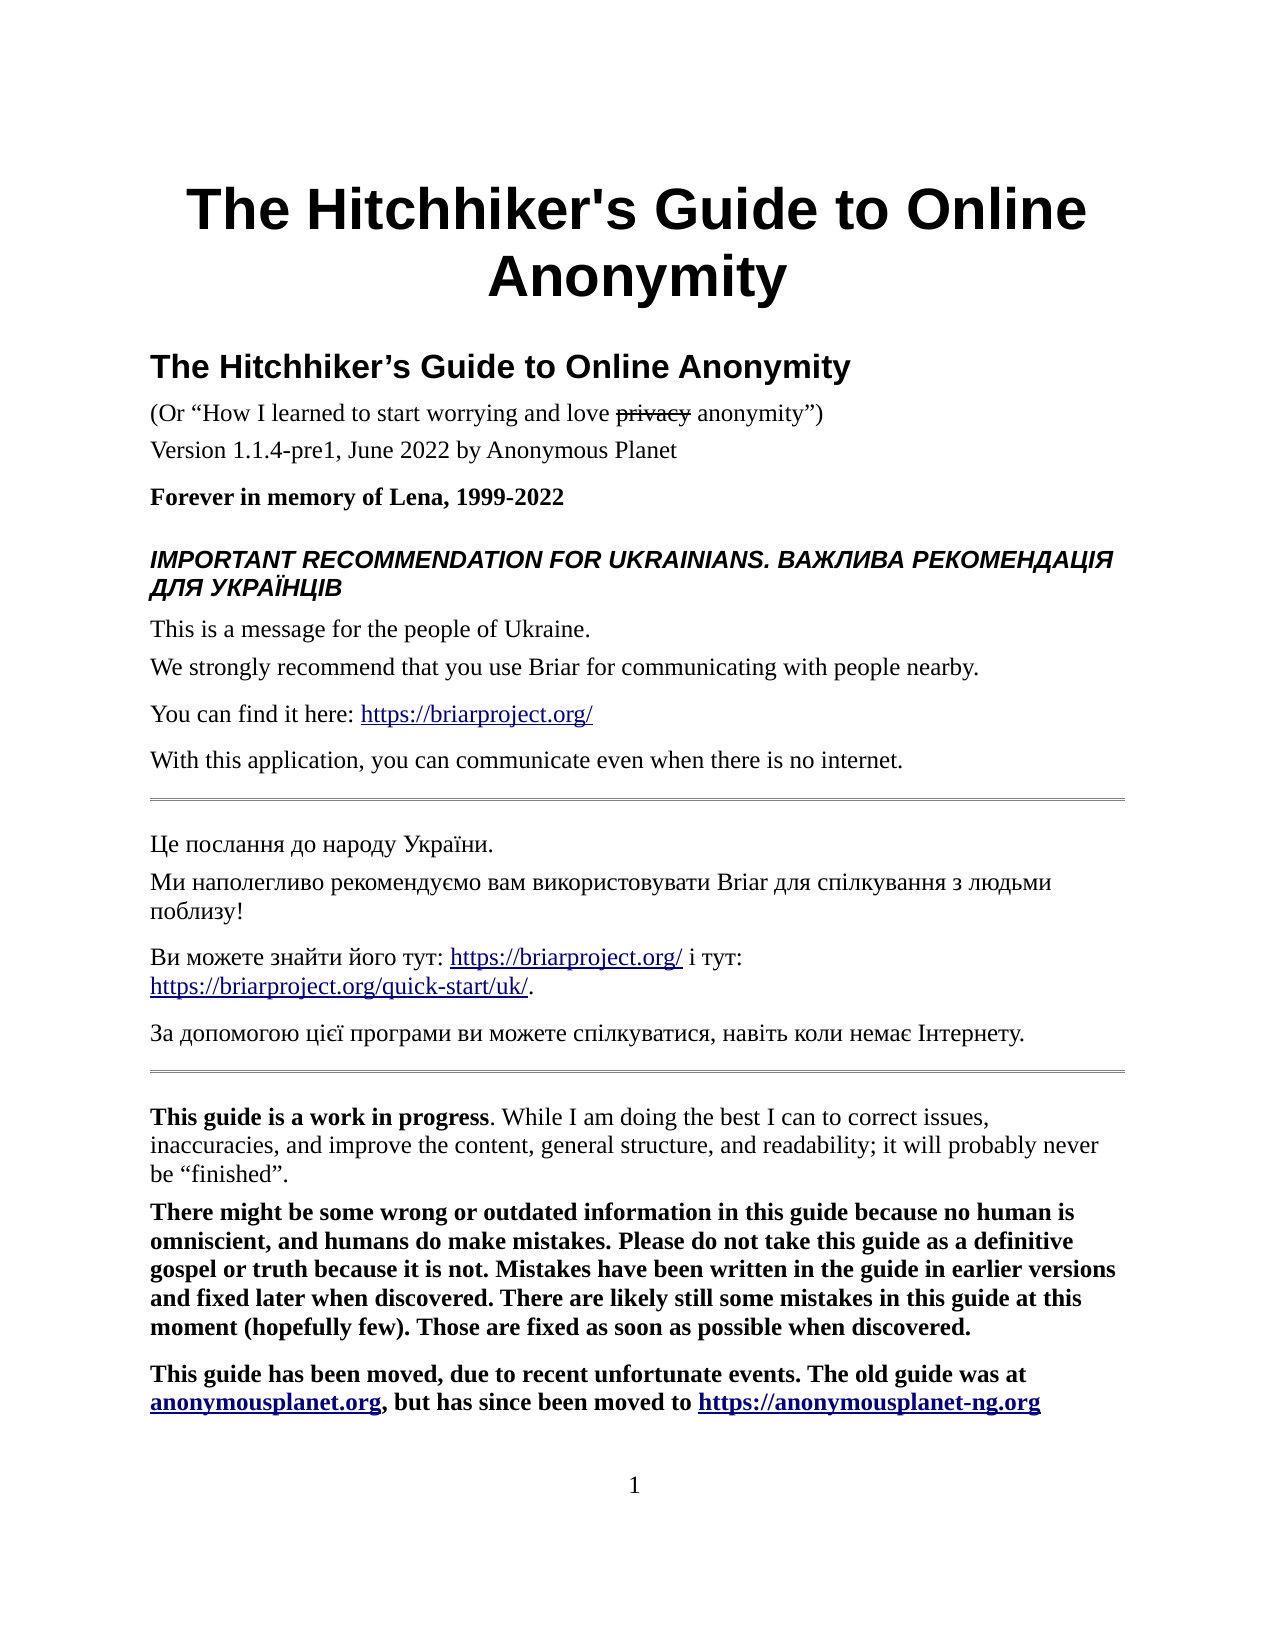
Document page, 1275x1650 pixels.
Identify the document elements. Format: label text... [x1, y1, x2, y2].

text Ми наполегливо рекомендуємо вам використовувати Briar для спілкування з людьми поблизу! [150, 867, 1125, 924]
text Це послання до народу України. [150, 829, 1125, 858]
subtitle The Hitchhiker’s Guide to Online Anonymity [150, 347, 1125, 385]
text We strongly recommend that you use Briar for communicating with people nearby. [150, 652, 1125, 681]
text You can find it here: https://briarproject.org/ [150, 699, 1125, 728]
text This guide has been moved, due to recent unfortunate events. The old guide was at anonymousplanet.org, but has since been moved to https://anonymousplanet-ng.org [150, 1359, 1125, 1416]
text За допомогою цієї програми ви можете спілкуватися, навіть коли немає Інтернету. [150, 1018, 1125, 1047]
text There might be some wrong or outdated information in this guide because no human is omniscient, and humans do make mistakes. Please do not take this guide as a definitive gospel or truth because it is not. Mistakes have been written in the guide in earlier versions and fixed later when discovered. There are likely still some mistakes in this guide at this moment (hopefully few). Those are fixed as soon as possible when discovered. [150, 1197, 1125, 1341]
text (Or “How I learned to start worrying and love privacy anonymity”) [150, 398, 1125, 427]
text With this application, you can communicate even when there is no internet. [150, 746, 1125, 774]
text Forever in memory of Lena, 1999-2022 [150, 482, 1125, 511]
title The Hitchhiker's Guide to Online Anonymity [150, 175, 1125, 309]
text This guide is a work in progress. While I am doing the best I can to correct issues, inaccuracies, and improve the content, general structure, and readability; it will probably never be “finished”. [150, 1102, 1125, 1188]
text This is a message for the people of Ukraine. [150, 614, 1125, 643]
text Version 1.1.4-pre1, June 2022 by Anonymous Planet [150, 436, 1125, 464]
subtitle IMPORTANT RECOMMENDATION FOR UKRAINIANS. ВАЖЛИВА РЕКОМЕНДАЦІЯ ДЛЯ УКРАЇНЦІВ [150, 545, 1125, 602]
text Ви можете знайти його тут: https://briarproject.org/ і тут: https://briarproject.org/quick-start/uk/. [150, 942, 1125, 1000]
